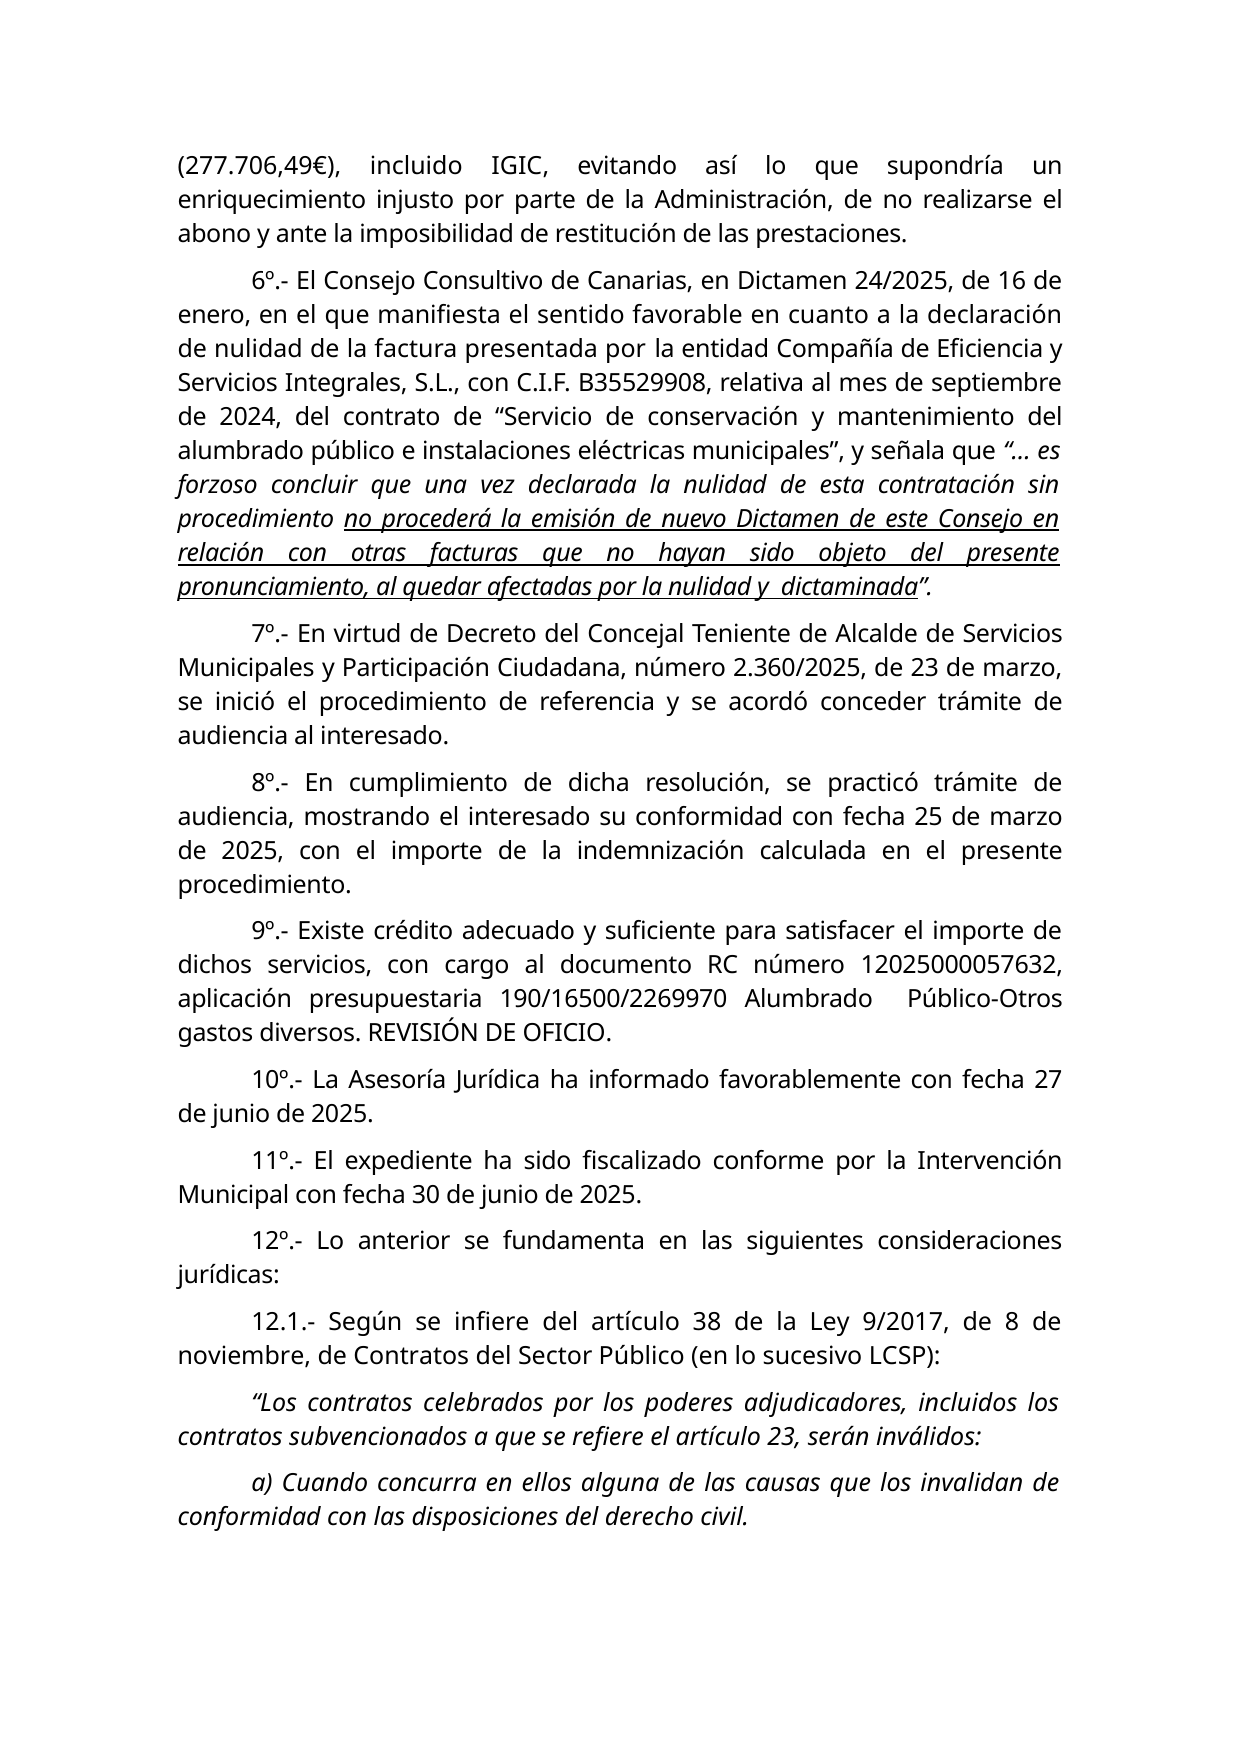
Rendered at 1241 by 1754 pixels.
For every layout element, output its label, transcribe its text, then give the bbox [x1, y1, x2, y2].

text 9º.- Existe crédito adecuado y suficiente para satisfacer el importe de dichos servicios, con cargo al documento RC número 12025000057632, aplicación presupuestaria 190/16500/2269970 Alumbrado Público-Otros gastos diversos. REVISIÓN DE OFICIO. [177, 913, 1063, 1049]
text 7º.- En virtud de Decreto del Concejal Teniente de Alcalde de Servicios Municipales y Participación Ciudadana, número 2.360/2025, de 23 de marzo, se inició el procedimiento de referencia y se acordó conceder trámite de audiencia al interesado. [177, 615, 1063, 752]
text 11º.- El expediente ha sido fiscalizado conforme por la Intervención Municipal con fecha 30 de junio de 2025. [177, 1142, 1063, 1210]
text 10º.- La Asesoría Jurídica ha informado favorablemente con fecha 27 de junio de 2025. [177, 1062, 1063, 1130]
text 6º.- El Consejo Consultivo de Canarias, en Dictamen 24/2025, de 16 de enero, en el que manifiesta el sentido favorable en cuanto a la declaración de nulidad de la factura presentada por la entidad Compañía de Eficiencia y Servicios Integrales, S.L., con C.I.F. B35529908, relativa al mes de septiembre de 2024, del contrato de “Servicio de conservación y mantenimiento del alumbrado público e instalaciones eléctricas municipales”, y señala que “… es forzoso concluir que una vez declarada la nulidad de esta contratación sin procedimiento no procederá la emisión de nuevo Dictamen de este Consejo en relación con otras facturas que no hayan sido objeto del presente pronunciamiento, al quedar afectadas por la nulidad y dictaminada”. [177, 262, 1063, 603]
text 12º.- Lo anterior se fundamenta en las siguientes consideraciones jurídicas: [177, 1223, 1063, 1291]
text “Los contratos celebrados por los poderes adjudicadores, incluidos los contratos subvencionados a que se refiere el artículo 23, serán inválidos: [177, 1384, 1063, 1452]
text 12.1.- Según se infiere del artículo 38 de la Ley 9/2017, de 8 de noviembre, de Contratos del Sector Público (en lo sucesivo LCSP): [177, 1303, 1063, 1372]
text (277.706,49€), incluido IGIC, evitando así lo que supondría un enriquecimiento injusto por parte de la Administración, de no realizarse el abono y ante la imposibilidad de restitución de las prestaciones. [177, 148, 1063, 250]
text 8º.- En cumplimiento de dicha resolución, se practicó trámite de audiencia, mostrando el interesado su conformidad con fecha 25 de marzo de 2025, con el importe de la indemnización calculada en el presente procedimiento. [177, 764, 1063, 900]
text a) Cuando concurra en ellos alguna de las causas que los invalidan de conformidad con las disposiciones del derecho civil. [177, 1465, 1063, 1533]
